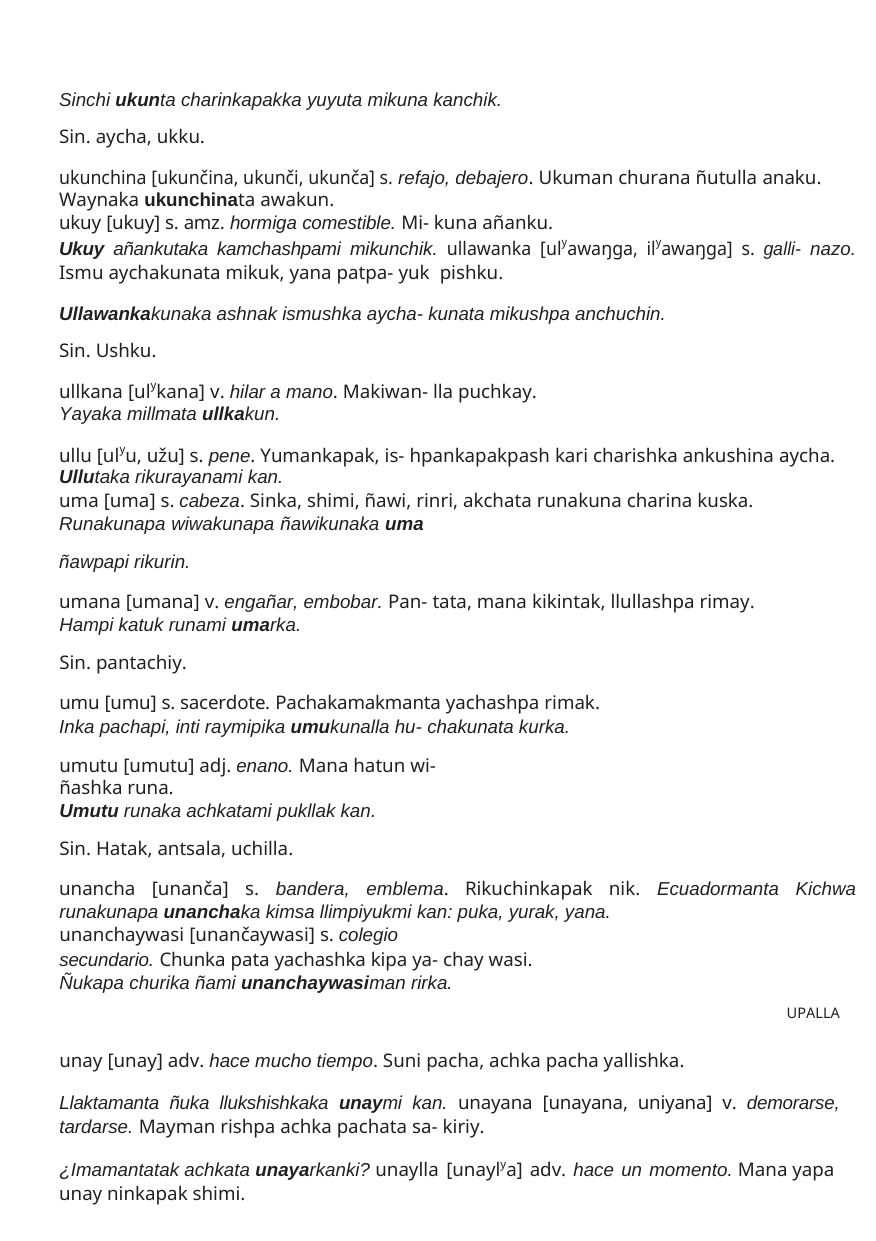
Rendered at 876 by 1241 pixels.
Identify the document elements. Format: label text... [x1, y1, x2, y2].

text Ullawankakunaka ashnak ismushka aycha- kunata mikushpa anchuchin. [59, 302, 856, 324]
text Ullutaka rikurayanami kan. [59, 468, 856, 488]
text Llaktamanta ñuka llukshishkaka unaymi kan. unayana [unayana, uniyana] v. demorarse, tardarse. Mayman rishpa achka pachata sa- kiriy. [59, 1090, 840, 1139]
text Sin. Hatak, antsala, uchilla. [59, 838, 856, 859]
text uma [uma] s. cabeza. Sinka, shimi, ñawi, rinri, akchata runakuna charina kuska. [59, 488, 856, 512]
text unanchaywasi [unančaywasi] s. colegio [59, 923, 856, 946]
text Hampi katuk runami umarka. [59, 614, 856, 636]
text ullu [ulyu, užu] s. pene. Yumankapak, is- hpankapakpash kari charishka ankushina aycha. [59, 441, 856, 468]
text secundario. Chunka pata yachashka kipa ya- chay wasi. [59, 946, 856, 971]
text Sinchi ukunta charinkapakka yuyuta mikuna kanchik. [59, 88, 856, 110]
text Ukuy añankutaka kamchashpami mikunchik. ullawanka [ulyawaŋga, ilyawaŋga] s. galli- nazo. Ismu aychakunata mikuk, yana patpa- yuk pishku. [59, 235, 856, 284]
text Runakunapa wiwakunapa ñawikunaka uma [59, 512, 856, 534]
text ¿Imamantatak achkata unayarkanki? unaylla [unaylya] adv. hace un momento. Mana yapa unay ninkapak shimi. [59, 1158, 841, 1205]
text unancha [unanča] s. bandera, emblema. Rikuchinkapak nik. Ecuadormanta Kichwa runakunapa unanchaka kimsa llimpiyukmi kan: puka, yurak, yana. [59, 876, 856, 923]
text UPALLA [19, 1003, 840, 1023]
text ñawpapi rikurin. [59, 552, 856, 572]
text Sin. Ushku. [59, 341, 856, 362]
text Sin. aycha, ukku. [59, 127, 856, 148]
text umana [umana] v. engañar, embobar. Pan- tata, mana kikintak, llullashpa rimay. [59, 589, 856, 613]
text ullkana [ulykana] v. hilar a mano. Makiwan- lla puchkay. [59, 378, 856, 403]
text Sin. pantachiy. [59, 653, 856, 674]
text Yayaka millmata ullkakun. [59, 404, 856, 425]
text Inka pachapi, inti raymipika umukunalla hu- chakunata kurka. [59, 716, 856, 737]
text Ñukapa churika ñami unanchaywasiman rirka. [59, 972, 856, 993]
text ukunchina [ukunčina, ukunči, ukunča] s. refajo, debajero. Ukuman churana ñutulla anaku. [59, 164, 856, 190]
text unay [unay] adv. hace mucho tiempo. Suni pacha, achka pacha yallishka. [59, 1048, 840, 1072]
text ukuy [ukuy] s. amz. hormiga comestible. Mi- kuna añanku. [59, 211, 856, 235]
text umu [umu] s. sacerdote. Pachakamakmanta yachashpa rimak. [59, 690, 856, 714]
text ñashka runa. [59, 777, 856, 798]
text umutu [umutu] adj. enano. Mana hatun wi- [59, 754, 856, 777]
text Waynaka ukunchinata awakun. [59, 190, 856, 211]
text Umutu runaka achkatami pukllak kan. [59, 799, 856, 821]
